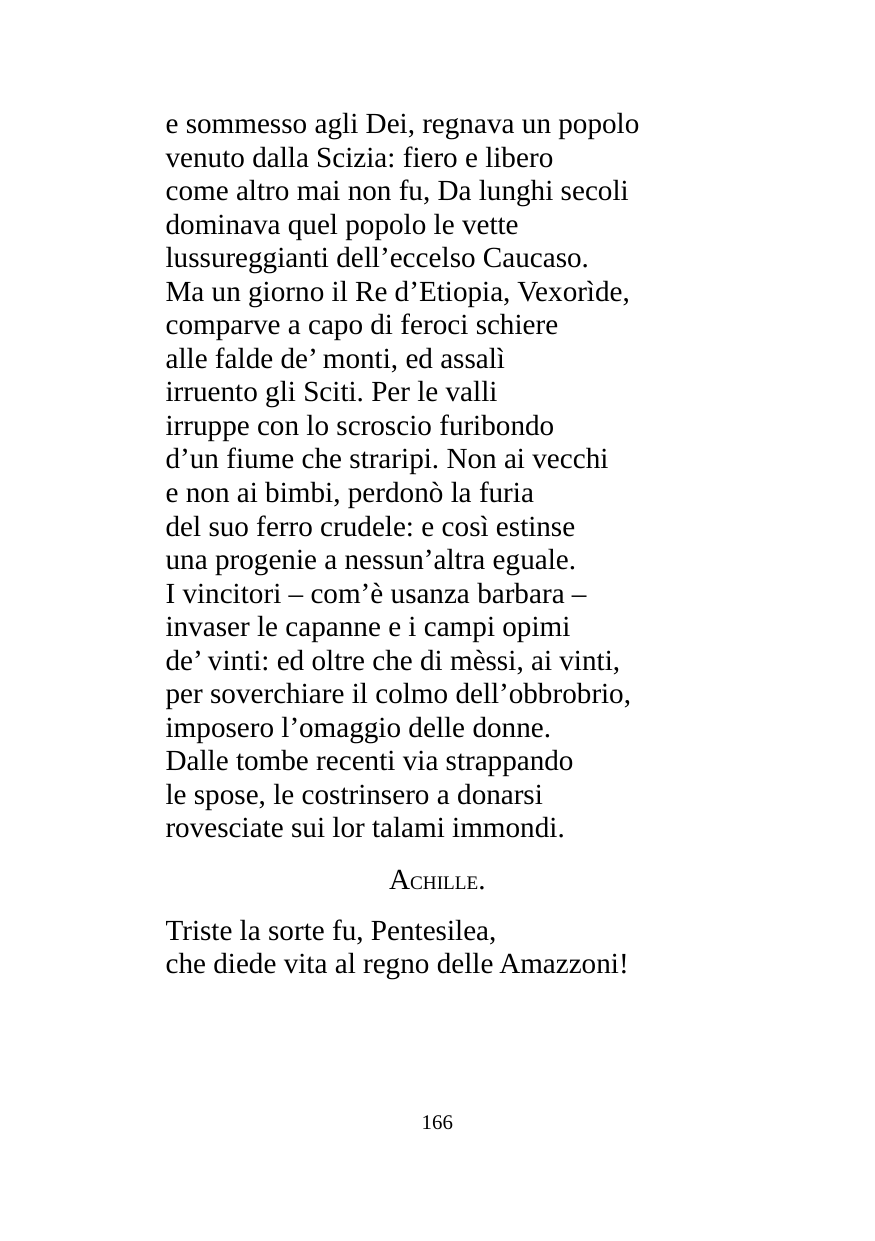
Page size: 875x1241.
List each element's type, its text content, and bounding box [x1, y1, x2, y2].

text Achille. [106, 862, 768, 895]
text Triste la sorte fu, Pentesilea, che diede vita al regno delle Amazzoni! [165, 913, 768, 980]
text e sommesso agli Dei, regnava un popolo venuto dalla Scizia: fiero e libero come altro mai non fu, Da lunghi secoli dominava quel popolo le vette lussureggianti dell’eccelso Caucaso. Ma un giorno il Re d’Etiopia, Vexorìde, comparve a capo di feroci schiere alle falde de’ monti, ed assalì irruento gli Sciti. Per le valli irruppe con lo scroscio furibondo d’un fiume che straripi. Non ai vecchi e non ai bimbi, perdonò la furia del suo ferro crudele: e così estinse una progenie a nessun’altra eguale. I vincitori – com’è usanza barbara – invaser le capanne e i campi opimi de’ vinti: ed oltre che di mèssi, ai vinti, per soverchiare il colmo dell’obbrobrio, imposero l’omaggio delle donne. Dalle tombe recenti via strappando le spose, le costrinsero a donarsi rovesciate sui lor talami immondi. [165, 106, 768, 844]
